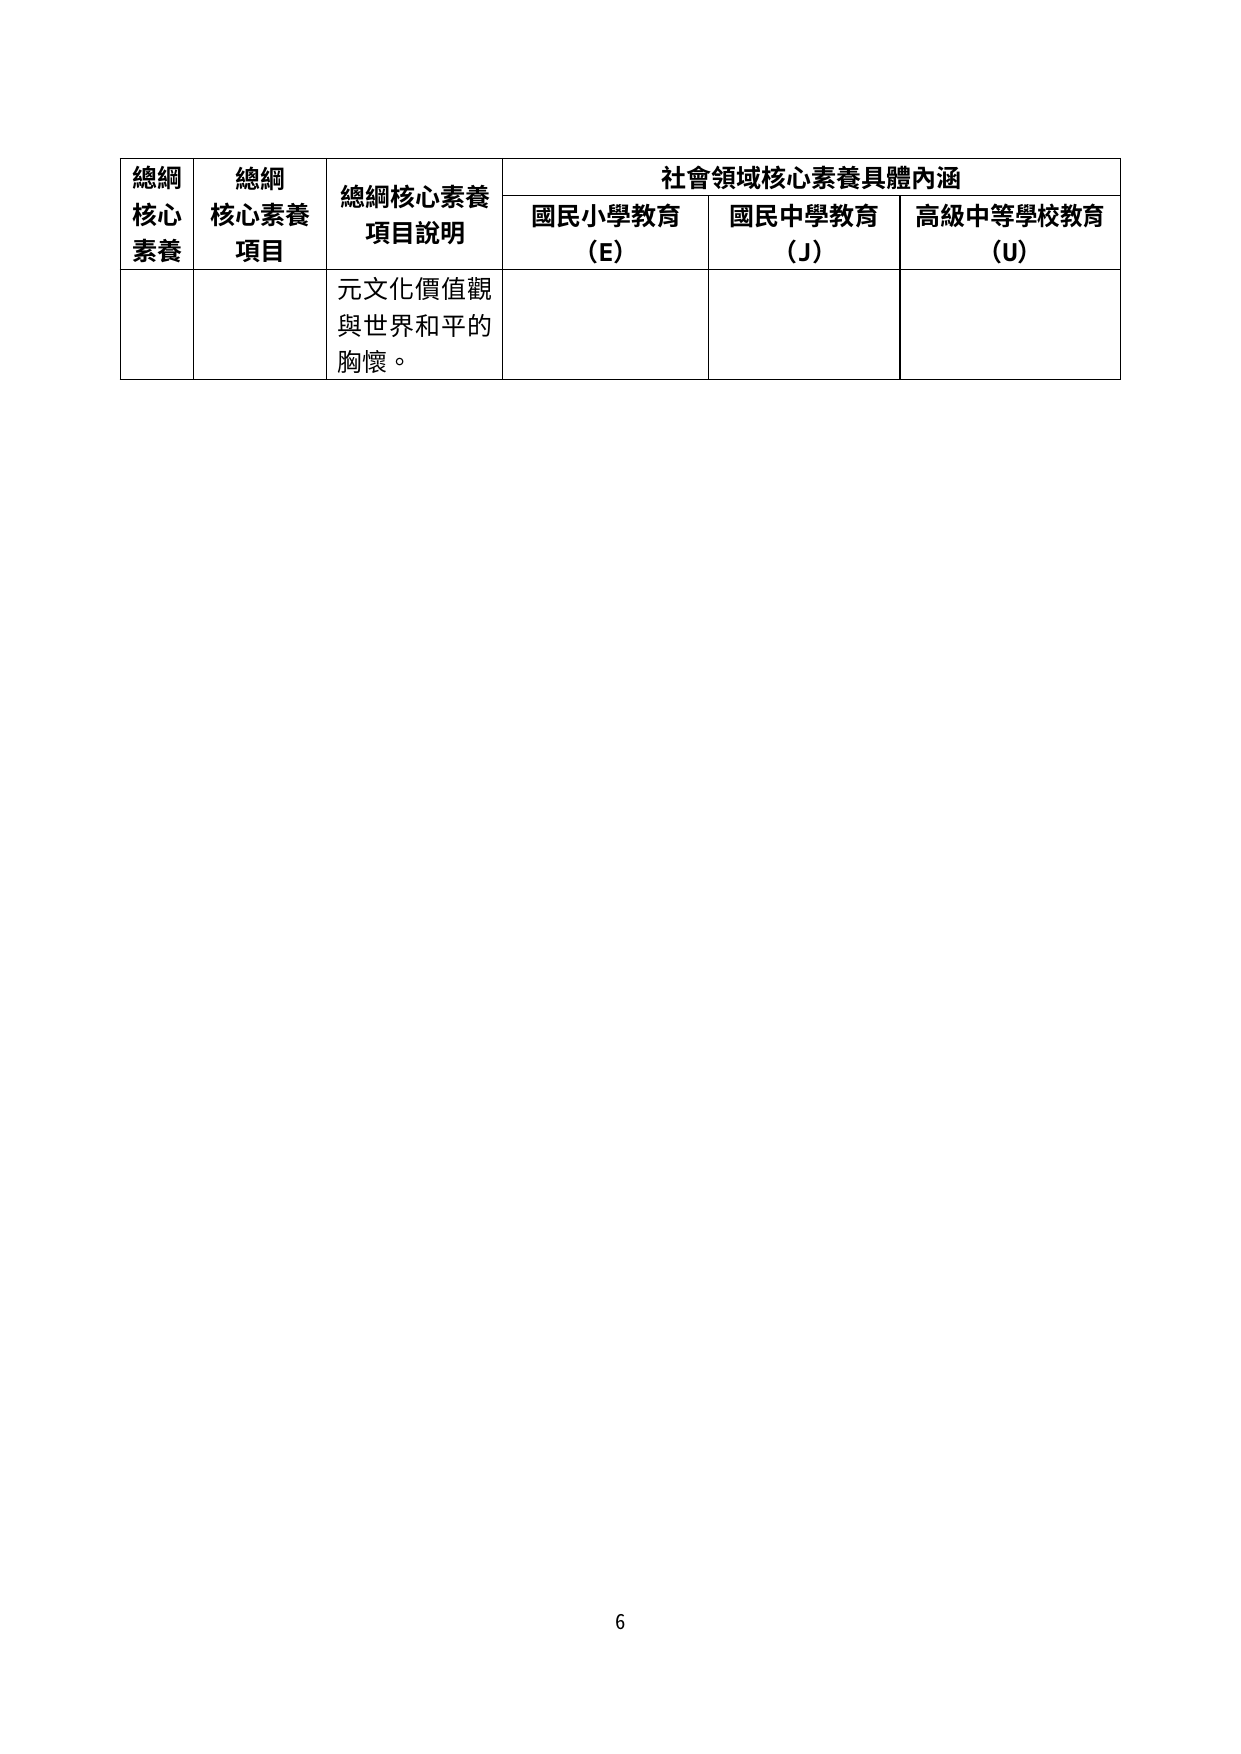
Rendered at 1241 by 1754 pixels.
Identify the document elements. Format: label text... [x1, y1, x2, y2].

table_cell C 社會 參與 [121, 270, 193, 378]
table_header 總綱 核心素養 項目 [194, 159, 326, 269]
table_cell 國民小學教育 （E） [503, 196, 708, 269]
table_header 社會領域核心素養具體內涵 [503, 159, 1120, 195]
table_cell [194, 270, 326, 378]
table_cell [709, 270, 899, 378]
table_cell [901, 270, 1120, 378]
table_cell 高級中等學校教育（U） [901, 196, 1120, 269]
table_cell [503, 270, 708, 378]
table_header 總綱核心素養面向 [121, 159, 193, 269]
table_cell 元文化價值觀與世界和平的胸懷。 [327, 270, 502, 378]
table_cell 國民中學教育 （J） [709, 196, 899, 269]
table_header 總綱核心素養項目說明 [327, 159, 502, 269]
